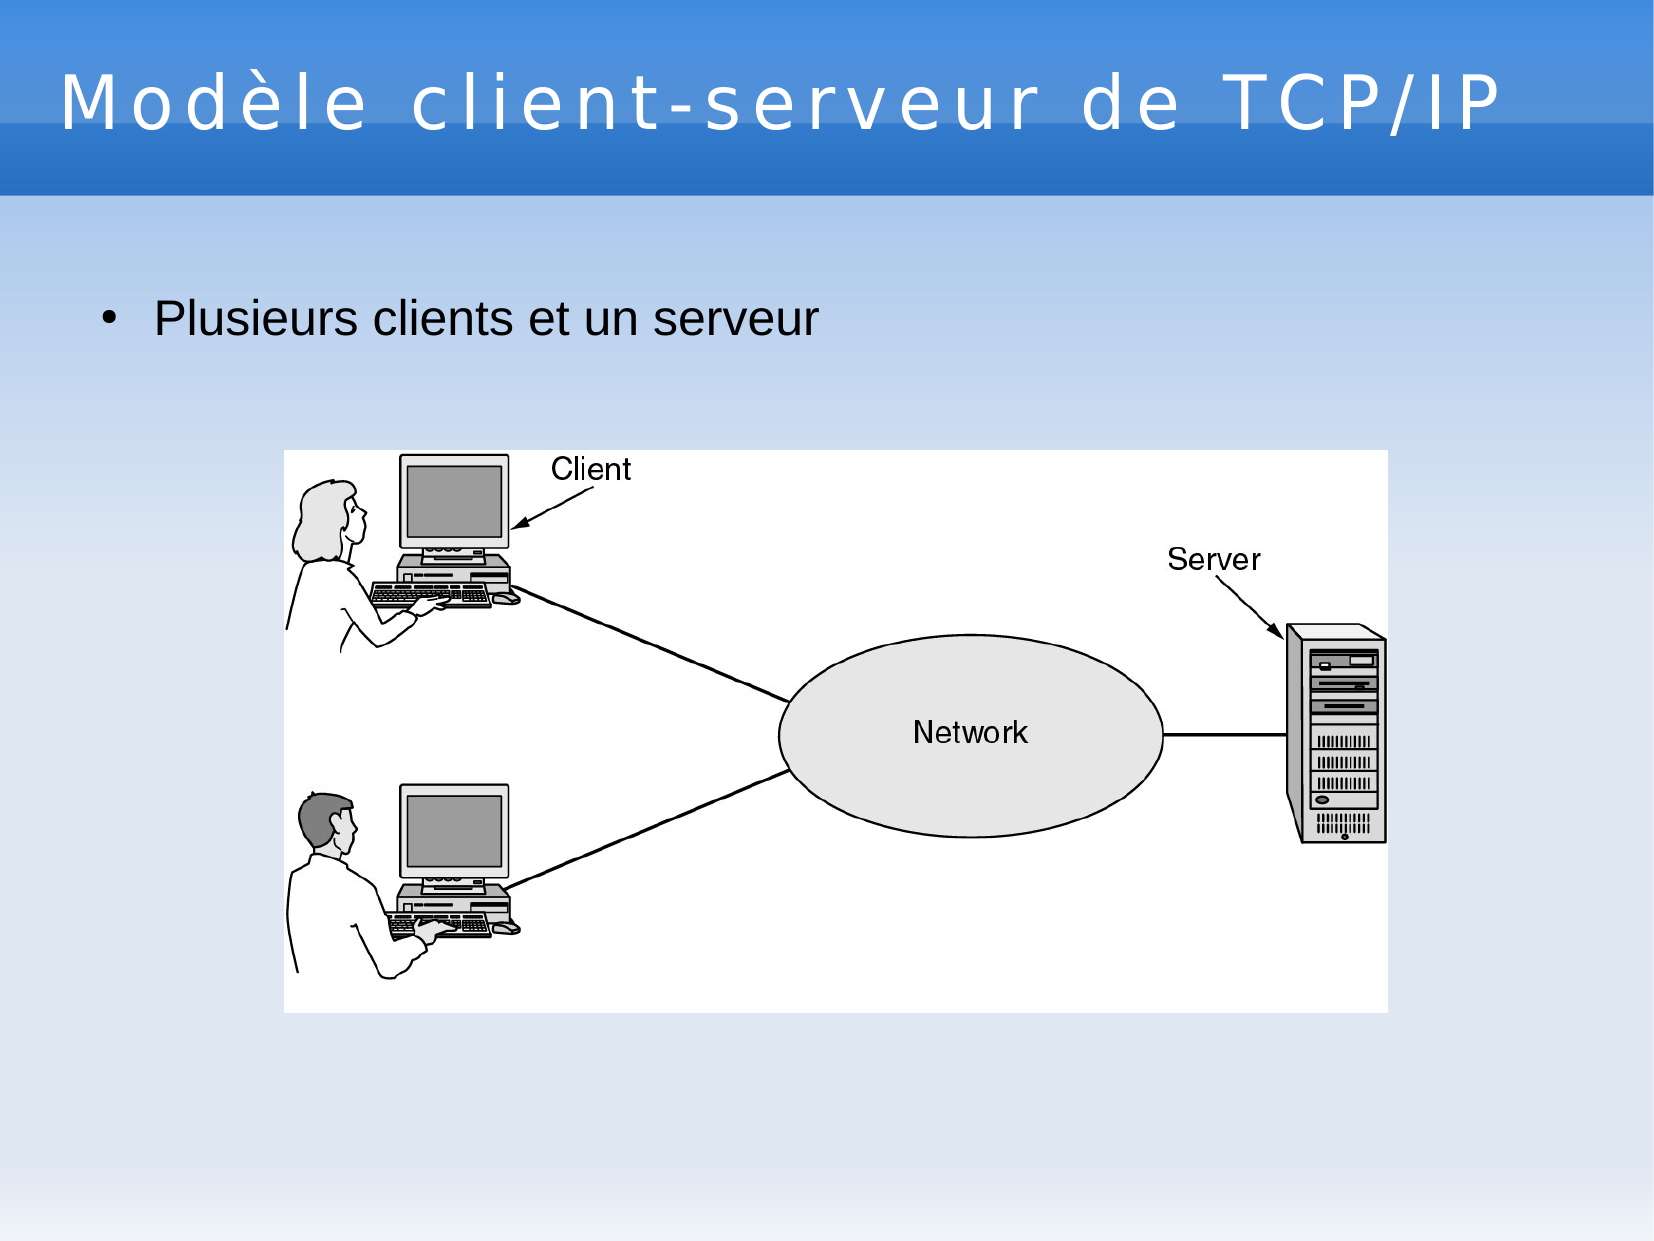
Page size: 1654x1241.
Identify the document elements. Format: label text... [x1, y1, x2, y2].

title Modèle client-serveur de TCP/IP [59, 29, 1576, 178]
picture [0, 0, 1654, 1241]
list Plusieurs clients et un serveur [82, 290, 1571, 1094]
